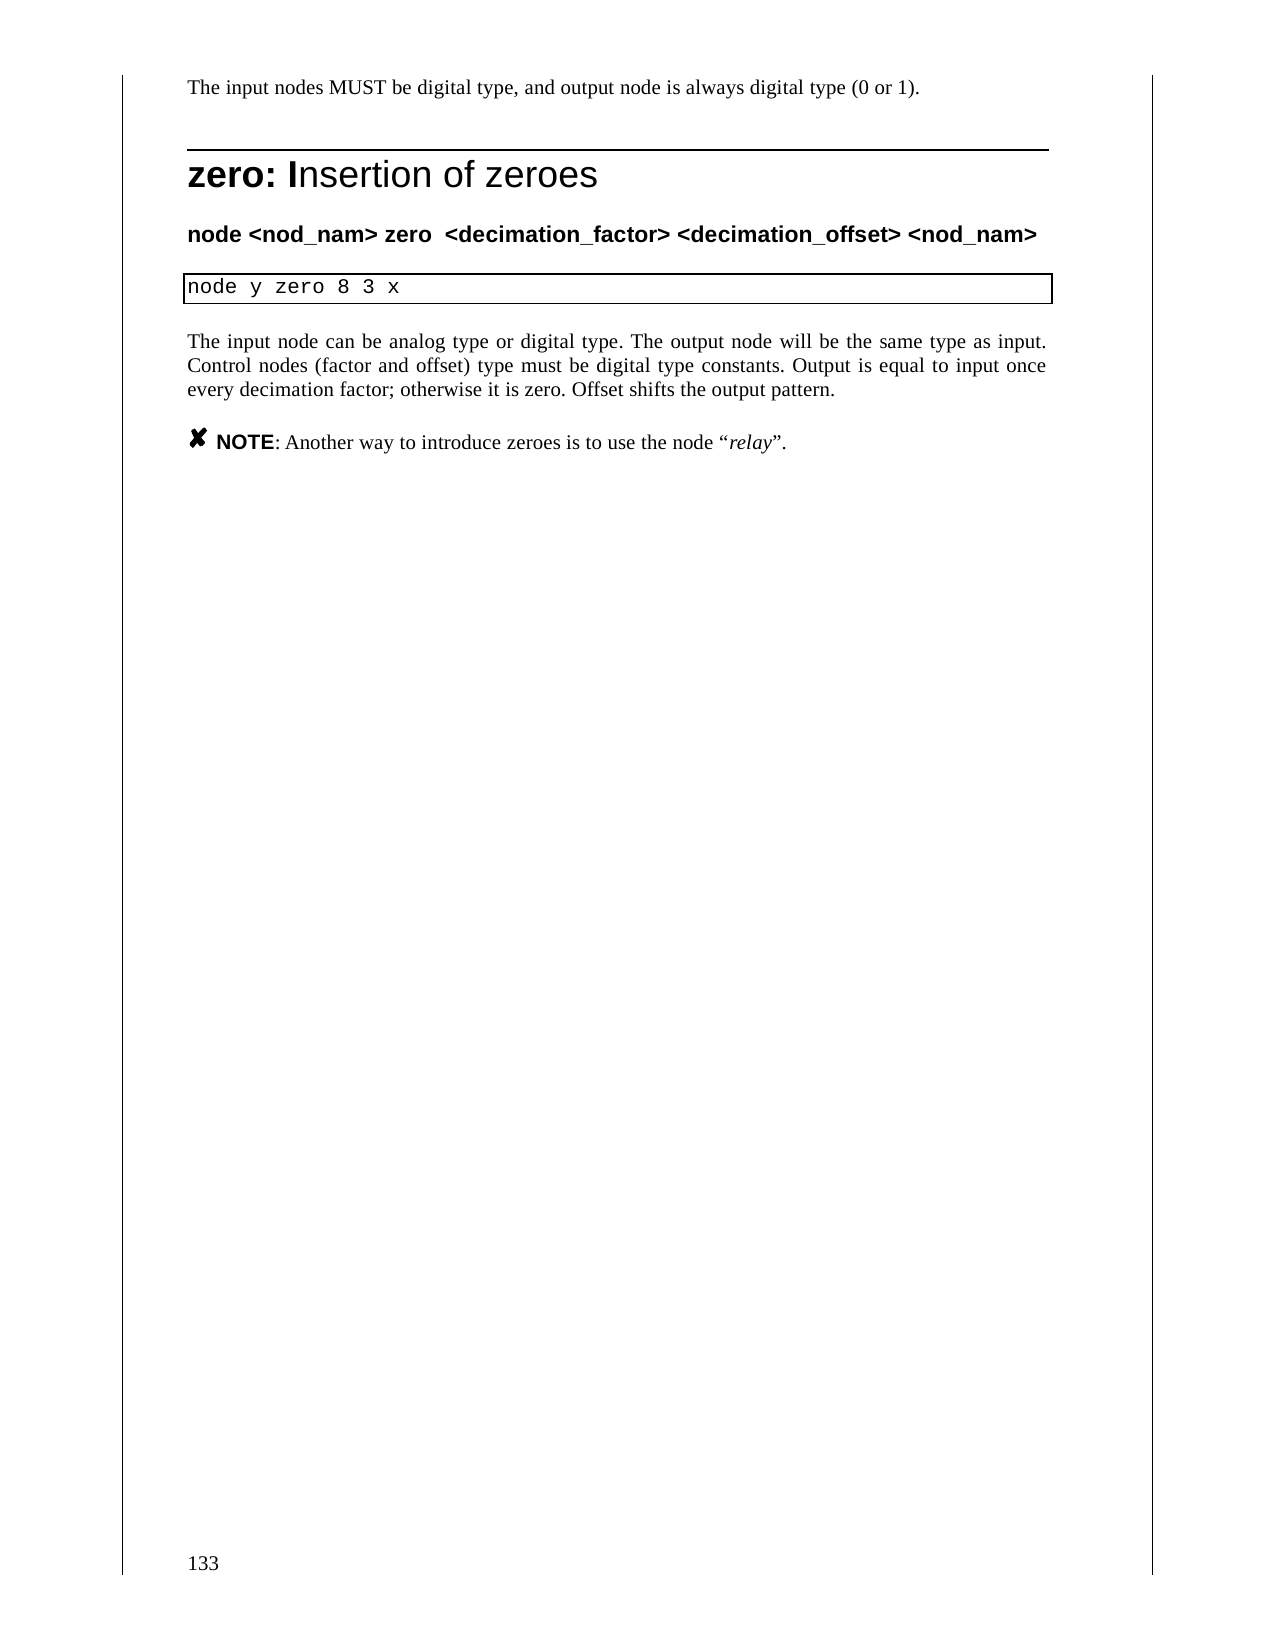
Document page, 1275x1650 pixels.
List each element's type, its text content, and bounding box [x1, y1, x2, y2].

text node y zero 8 3 x [185, 275, 1051, 303]
text The input node can be analog type or digital type. The output node will be the same type as input. Control nodes (factor and offset) type must be digital type constants. Output is equal to input once every decimation factor; otherwise it is zero. Offset shifts the output pattern. [187, 329, 1049, 401]
text The input nodes MUST be digital type, and output node is always digital type (0 or 1). [187, 75, 1049, 99]
text  NOTE: Another way to introduce zeroes is to use the node “relay”. [187, 426, 1049, 456]
text node <nod_nam> zero <decimation_factor> <decimation_offset> <nod_nam> [187, 221, 1049, 248]
subtitle zero: Insertion of zeroes [187, 151, 1049, 196]
